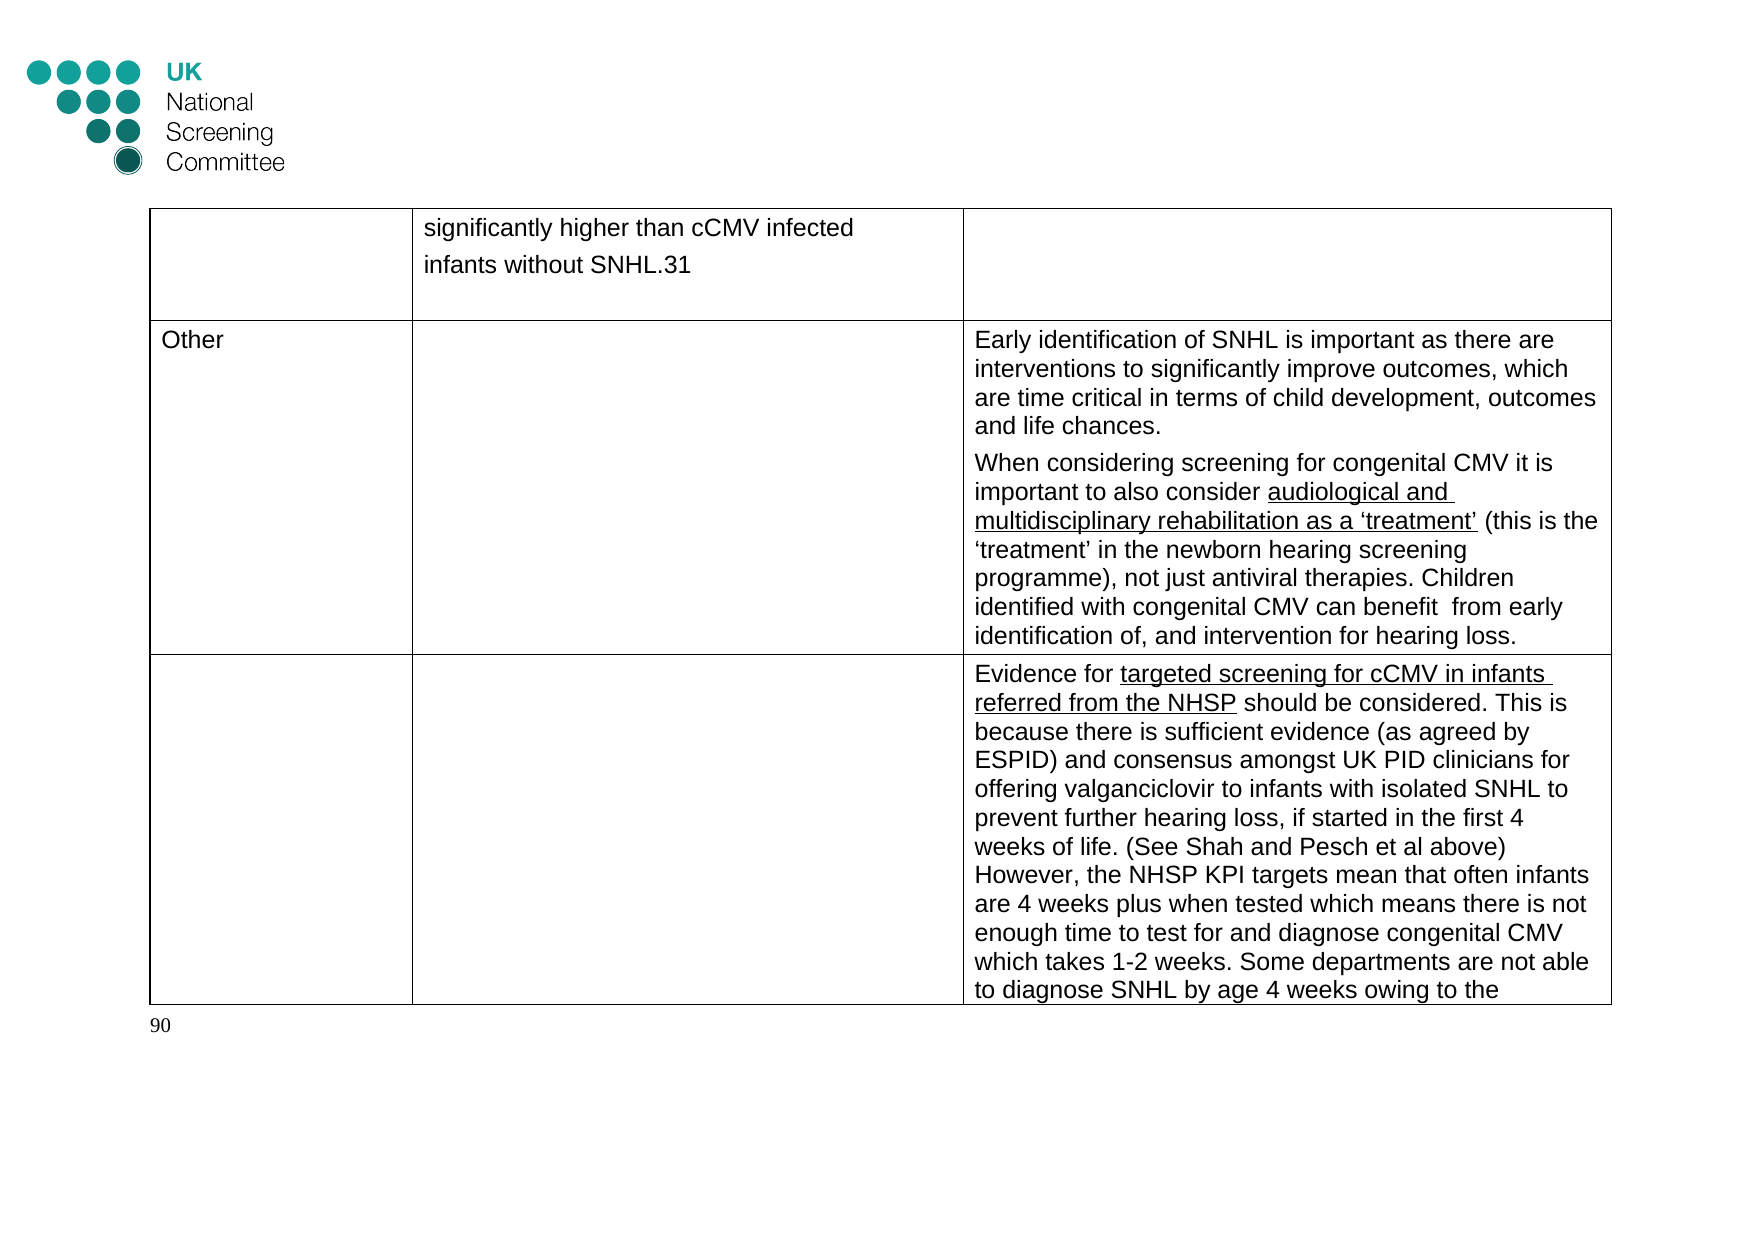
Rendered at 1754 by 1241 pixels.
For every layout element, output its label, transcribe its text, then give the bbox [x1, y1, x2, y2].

table_cell [413, 321, 963, 654]
table_cell [151, 209, 412, 320]
table_cell Other [151, 321, 412, 654]
table_cell [964, 209, 1611, 320]
table_cell Evidence for targeted screening for cCMV in infants referred from the NHSP should be considered. This is because there is sufficient evidence (as agreed by ESPID) and consensus amongst UK PID clinicians for offering valganciclovir to infants with isolated SNHL to prevent further hearing loss, if started in the first 4 weeks of life. (See Shah and Pesch et al above) However, the NHSP KPI targets mean that often infants are 4 weeks plus when tested which means there is not enough time to test for and diagnose congenital CMV which takes 1-2 weeks. Some departments are not able to diagnose SNHL by age 4 weeks owing to the [964, 655, 1611, 1004]
table_cell Early identification of SNHL is important as there are interventions to significantly improve outcomes, which are time critical in terms of child development, outcomes and life chances. When considering screening for congenital CMV it is important to also consider audiological and multidisciplinary rehabilitation as a ‘treatment’ (this is the ‘treatment’ in the newborn hearing screening programme), not just antiviral therapies. Children identified with congenital CMV can benefit from early identification of, and intervention for hearing loss. [964, 321, 1611, 654]
table_cell [413, 655, 963, 1004]
table_cell significantly higher than cCMV infected infants without SNHL.31 [413, 209, 963, 320]
table_cell [151, 655, 412, 1004]
